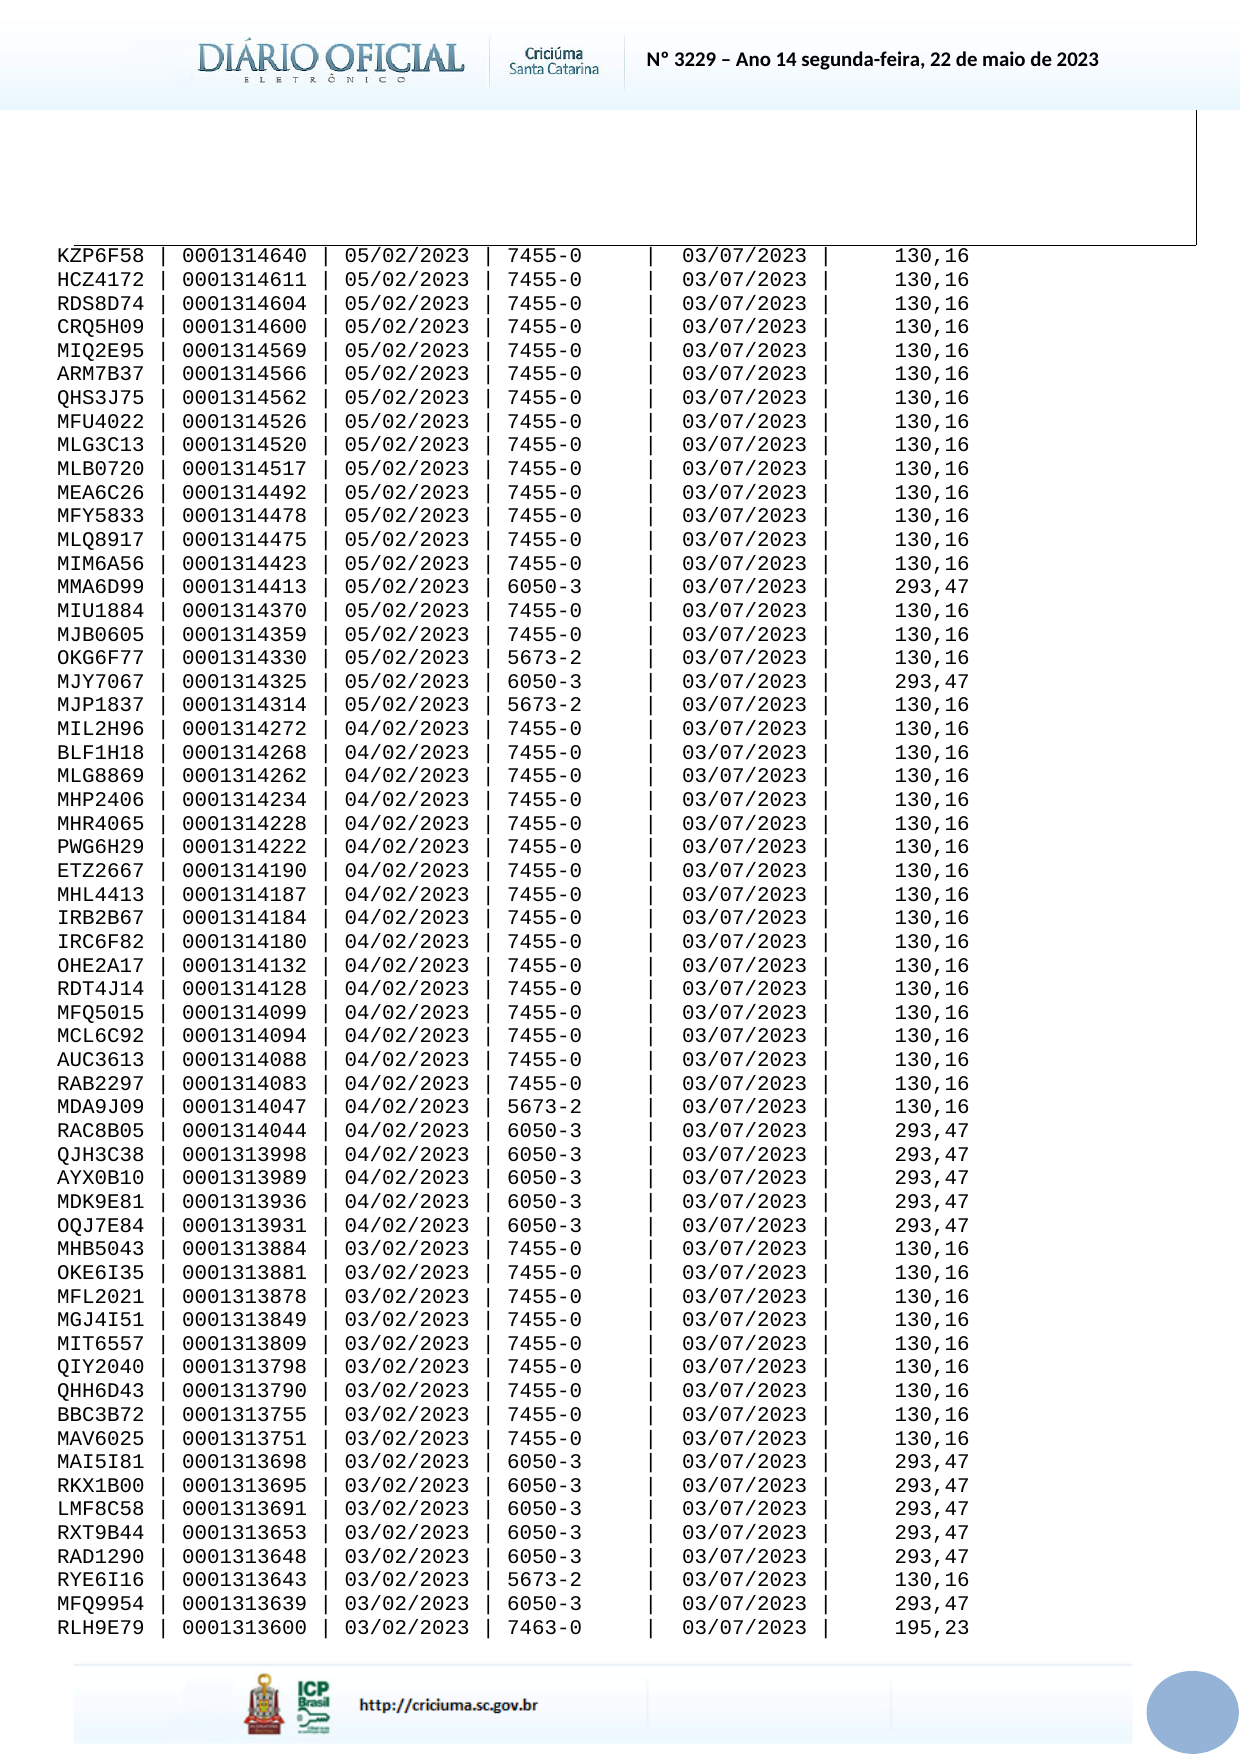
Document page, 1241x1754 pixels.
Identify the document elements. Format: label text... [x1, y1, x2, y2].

text QHS3J75 | 0001314562 | 05/02/2023 | 7455-0 | 03/07/2023 | 130,16 [44, 387, 1196, 411]
text IRC6F82 | 0001314180 | 04/02/2023 | 7455-0 | 03/07/2023 | 130,16 [44, 931, 1196, 954]
text MDA9J09 | 0001314047 | 04/02/2023 | 5673-2 | 03/07/2023 | 130,16 [44, 1096, 1196, 1120]
text MFQ5015 | 0001314099 | 04/02/2023 | 7455-0 | 03/07/2023 | 130,16 [44, 1002, 1196, 1026]
text MFU4022 | 0001314526 | 05/02/2023 | 7455-0 | 03/07/2023 | 130,16 [44, 411, 1196, 434]
text KZP6F58 | 0001314640 | 05/02/2023 | 7455-0 | 03/07/2023 | 130,16 [44, 245, 1196, 269]
text MHB5043 | 0001313884 | 03/02/2023 | 7455-0 | 03/07/2023 | 130,16 [44, 1238, 1196, 1262]
text RDS8D74 | 0001314604 | 05/02/2023 | 7455-0 | 03/07/2023 | 130,16 [44, 292, 1196, 316]
text RXT9B44 | 0001313653 | 03/02/2023 | 6050-3 | 03/07/2023 | 293,47 [44, 1522, 1196, 1546]
text MFY5833 | 0001314478 | 05/02/2023 | 7455-0 | 03/07/2023 | 130,16 [44, 505, 1196, 529]
text LMF8C58 | 0001313691 | 03/02/2023 | 6050-3 | 03/07/2023 | 293,47 [44, 1498, 1196, 1522]
text OQJ7E84 | 0001313931 | 04/02/2023 | 6050-3 | 03/07/2023 | 293,47 [44, 1215, 1196, 1238]
text BBC3B72 | 0001313755 | 03/02/2023 | 7455-0 | 03/07/2023 | 130,16 [44, 1404, 1196, 1427]
text OKG6F77 | 0001314330 | 05/02/2023 | 5673-2 | 03/07/2023 | 130,16 [44, 647, 1196, 671]
text MJY7067 | 0001314325 | 05/02/2023 | 6050-3 | 03/07/2023 | 293,47 [44, 671, 1196, 694]
text AYX0B10 | 0001313989 | 04/02/2023 | 6050-3 | 03/07/2023 | 293,47 [44, 1167, 1196, 1191]
text MCL6C92 | 0001314094 | 04/02/2023 | 7455-0 | 03/07/2023 | 130,16 [44, 1026, 1196, 1049]
text MIT6557 | 0001313809 | 03/02/2023 | 7455-0 | 03/07/2023 | 130,16 [44, 1333, 1196, 1357]
text RLH9E79 | 0001313600 | 03/02/2023 | 7463-0 | 03/07/2023 | 195,23 [44, 1617, 1196, 1640]
text PWG6H29 | 0001314222 | 04/02/2023 | 7455-0 | 03/07/2023 | 130,16 [44, 836, 1196, 860]
text OHE2A17 | 0001314132 | 04/02/2023 | 7455-0 | 03/07/2023 | 130,16 [44, 954, 1196, 978]
text AUC3613 | 0001314088 | 04/02/2023 | 7455-0 | 03/07/2023 | 130,16 [44, 1049, 1196, 1073]
text MFQ9954 | 0001313639 | 03/02/2023 | 6050-3 | 03/07/2023 | 293,47 [44, 1593, 1196, 1617]
text BLF1H18 | 0001314268 | 04/02/2023 | 7455-0 | 03/07/2023 | 130,16 [44, 742, 1196, 765]
text RAC8B05 | 0001314044 | 04/02/2023 | 6050-3 | 03/07/2023 | 293,47 [44, 1120, 1196, 1144]
text RAB2297 | 0001314083 | 04/02/2023 | 7455-0 | 03/07/2023 | 130,16 [44, 1073, 1196, 1096]
text MLG3C13 | 0001314520 | 05/02/2023 | 7455-0 | 03/07/2023 | 130,16 [44, 434, 1196, 458]
text IRB2B67 | 0001314184 | 04/02/2023 | 7455-0 | 03/07/2023 | 130,16 [44, 907, 1196, 931]
text QIY2040 | 0001313798 | 03/02/2023 | 7455-0 | 03/07/2023 | 130,16 [44, 1357, 1196, 1380]
text MAI5I81 | 0001313698 | 03/02/2023 | 6050-3 | 03/07/2023 | 293,47 [44, 1451, 1196, 1475]
text RAD1290 | 0001313648 | 03/02/2023 | 6050-3 | 03/07/2023 | 293,47 [44, 1546, 1196, 1569]
text MHL4413 | 0001314187 | 04/02/2023 | 7455-0 | 03/07/2023 | 130,16 [44, 884, 1196, 907]
text MHP2406 | 0001314234 | 04/02/2023 | 7455-0 | 03/07/2023 | 130,16 [44, 789, 1196, 813]
text MLQ8917 | 0001314475 | 05/02/2023 | 7455-0 | 03/07/2023 | 130,16 [44, 529, 1196, 553]
text MGJ4I51 | 0001313849 | 03/02/2023 | 7455-0 | 03/07/2023 | 130,16 [44, 1309, 1196, 1333]
text ETZ2667 | 0001314190 | 04/02/2023 | 7455-0 | 03/07/2023 | 130,16 [44, 860, 1196, 884]
text MDK9E81 | 0001313936 | 04/02/2023 | 6050-3 | 03/07/2023 | 293,47 [44, 1191, 1196, 1215]
text HCZ4172 | 0001314611 | 05/02/2023 | 7455-0 | 03/07/2023 | 130,16 [44, 269, 1196, 292]
text MHR4065 | 0001314228 | 04/02/2023 | 7455-0 | 03/07/2023 | 130,16 [44, 813, 1196, 836]
text RDT4J14 | 0001314128 | 04/02/2023 | 7455-0 | 03/07/2023 | 130,16 [44, 978, 1196, 1002]
text RKX1B00 | 0001313695 | 03/02/2023 | 6050-3 | 03/07/2023 | 293,47 [44, 1475, 1196, 1498]
text QHH6D43 | 0001313790 | 03/02/2023 | 7455-0 | 03/07/2023 | 130,16 [44, 1380, 1196, 1404]
text MIM6A56 | 0001314423 | 05/02/2023 | 7455-0 | 03/07/2023 | 130,16 [44, 553, 1196, 576]
text MLG8869 | 0001314262 | 04/02/2023 | 7455-0 | 03/07/2023 | 130,16 [44, 765, 1196, 789]
text MAV6025 | 0001313751 | 03/02/2023 | 7455-0 | 03/07/2023 | 130,16 [44, 1427, 1196, 1451]
text MIQ2E95 | 0001314569 | 05/02/2023 | 7455-0 | 03/07/2023 | 130,16 [44, 340, 1196, 363]
text QJH3C38 | 0001313998 | 04/02/2023 | 6050-3 | 03/07/2023 | 293,47 [44, 1144, 1196, 1167]
text MJP1837 | 0001314314 | 05/02/2023 | 5673-2 | 03/07/2023 | 130,16 [44, 694, 1196, 718]
text MIU1884 | 0001314370 | 05/02/2023 | 7455-0 | 03/07/2023 | 130,16 [44, 600, 1196, 623]
text MJB0605 | 0001314359 | 05/02/2023 | 7455-0 | 03/07/2023 | 130,16 [44, 623, 1196, 647]
text OKE6I35 | 0001313881 | 03/02/2023 | 7455-0 | 03/07/2023 | 130,16 [44, 1262, 1196, 1286]
text MFL2021 | 0001313878 | 03/02/2023 | 7455-0 | 03/07/2023 | 130,16 [44, 1286, 1196, 1309]
text MEA6C26 | 0001314492 | 05/02/2023 | 7455-0 | 03/07/2023 | 130,16 [44, 482, 1196, 505]
text MLB0720 | 0001314517 | 05/02/2023 | 7455-0 | 03/07/2023 | 130,16 [44, 458, 1196, 482]
text MMA6D99 | 0001314413 | 05/02/2023 | 6050-3 | 03/07/2023 | 293,47 [44, 576, 1196, 600]
text ARM7B37 | 0001314566 | 05/02/2023 | 7455-0 | 03/07/2023 | 130,16 [44, 363, 1196, 387]
text RYE6I16 | 0001313643 | 03/02/2023 | 5673-2 | 03/07/2023 | 130,16 [44, 1569, 1196, 1593]
text MIL2H96 | 0001314272 | 04/02/2023 | 7455-0 | 03/07/2023 | 130,16 [44, 718, 1196, 742]
text CRQ5H09 | 0001314600 | 05/02/2023 | 7455-0 | 03/07/2023 | 130,16 [44, 316, 1196, 340]
